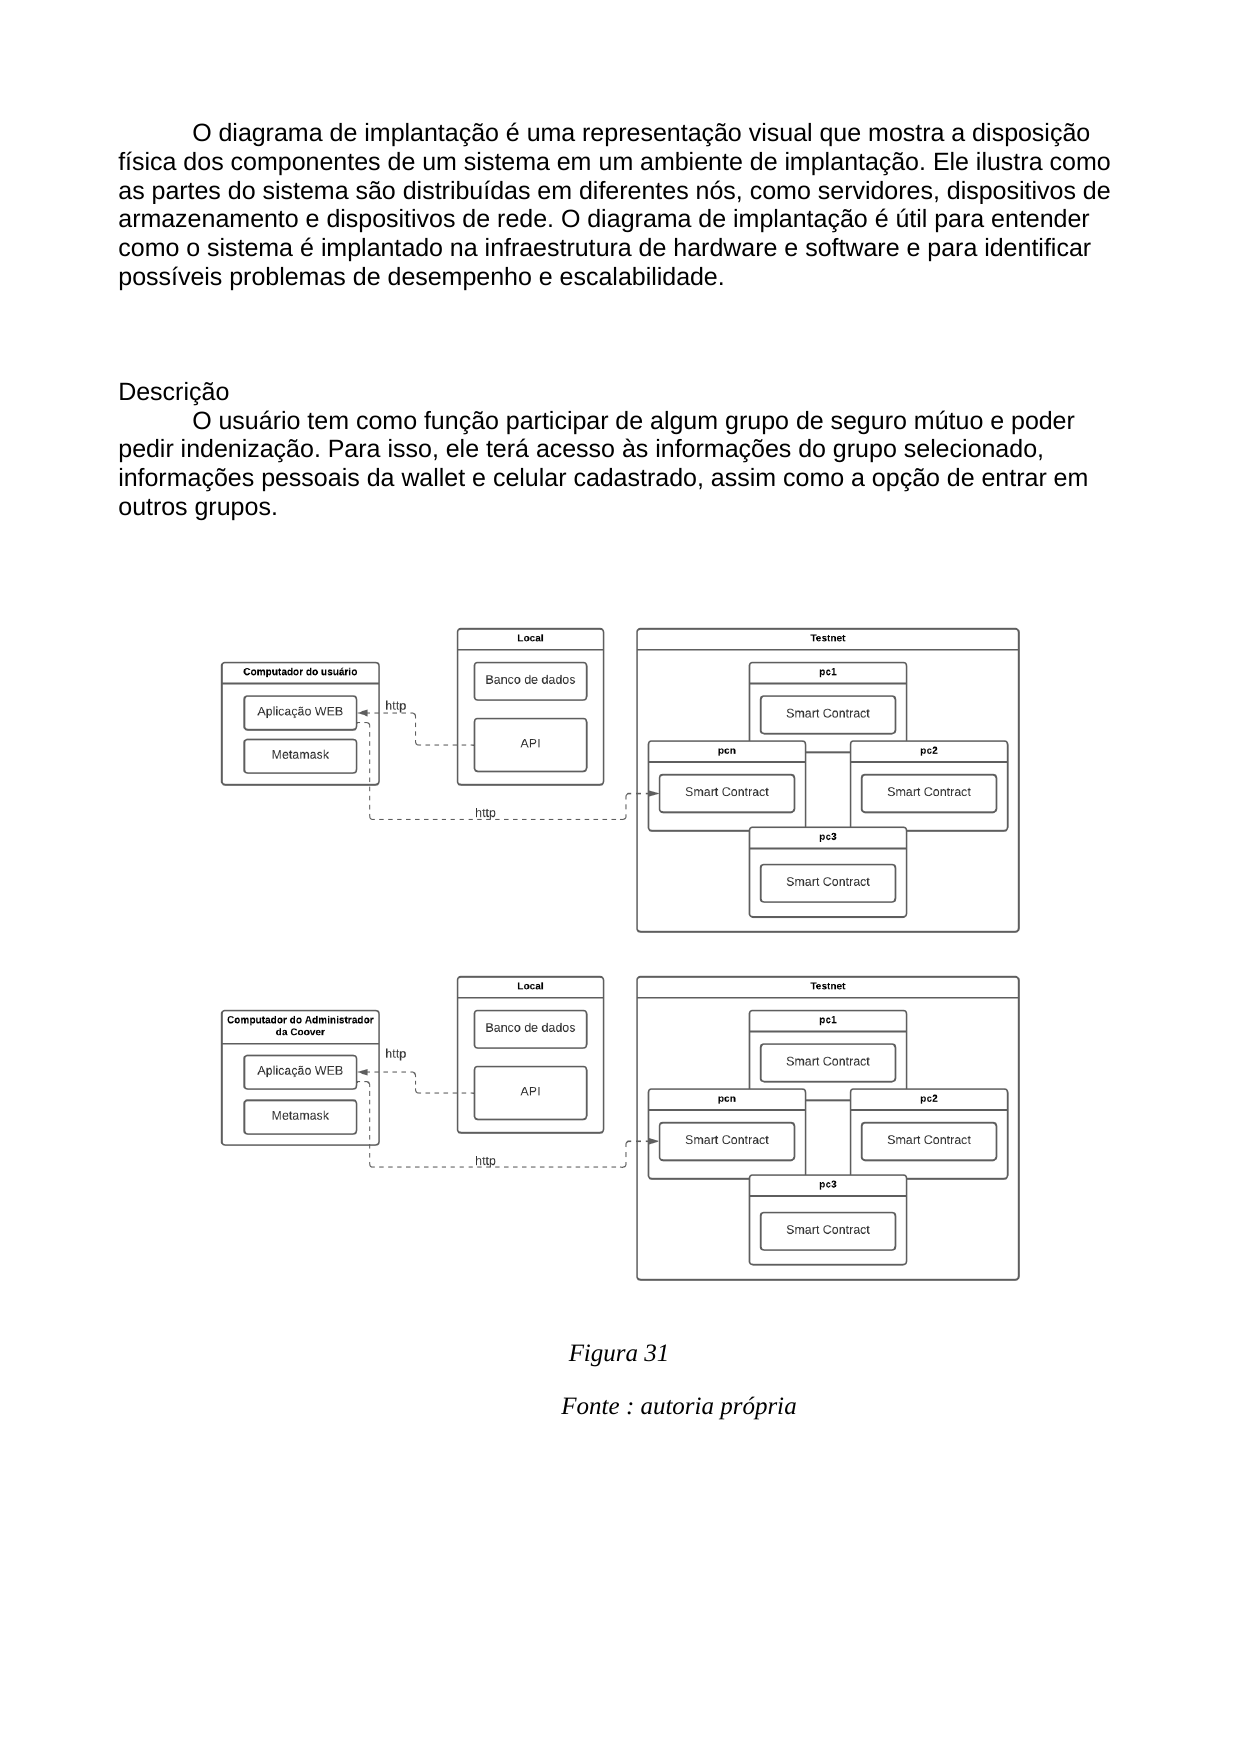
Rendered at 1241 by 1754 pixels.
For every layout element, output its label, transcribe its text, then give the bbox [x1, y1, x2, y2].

text Fonte : autoria própria [118, 1391, 1122, 1420]
text O diagrama de implantação é uma representação visual que mostra a disposição física dos componentes de um sistema em um ambiente de implantação. Ele ilustra como as partes do sistema são distribuídas em diferentes nós, como servidores, dispositivos de armazenamento e dispositivos de rede. O diagrama de implantação é útil para entender como o sistema é implantado na infraestrutura de hardware e software e para identificar possíveis problemas de desempenho e escalabilidade. [118, 118, 1122, 291]
text O usuário tem como função participar de algum grupo de seguro mútuo e poder pedir indenização. Para isso, ele terá acesso às informações do grupo selecionado, informações pessoais da wallet e celular cadastrado, assim como a opção de entrar em outros grupos. [118, 406, 1122, 521]
text Descrição [118, 377, 1122, 406]
text Figura 31 [118, 1338, 1122, 1366]
